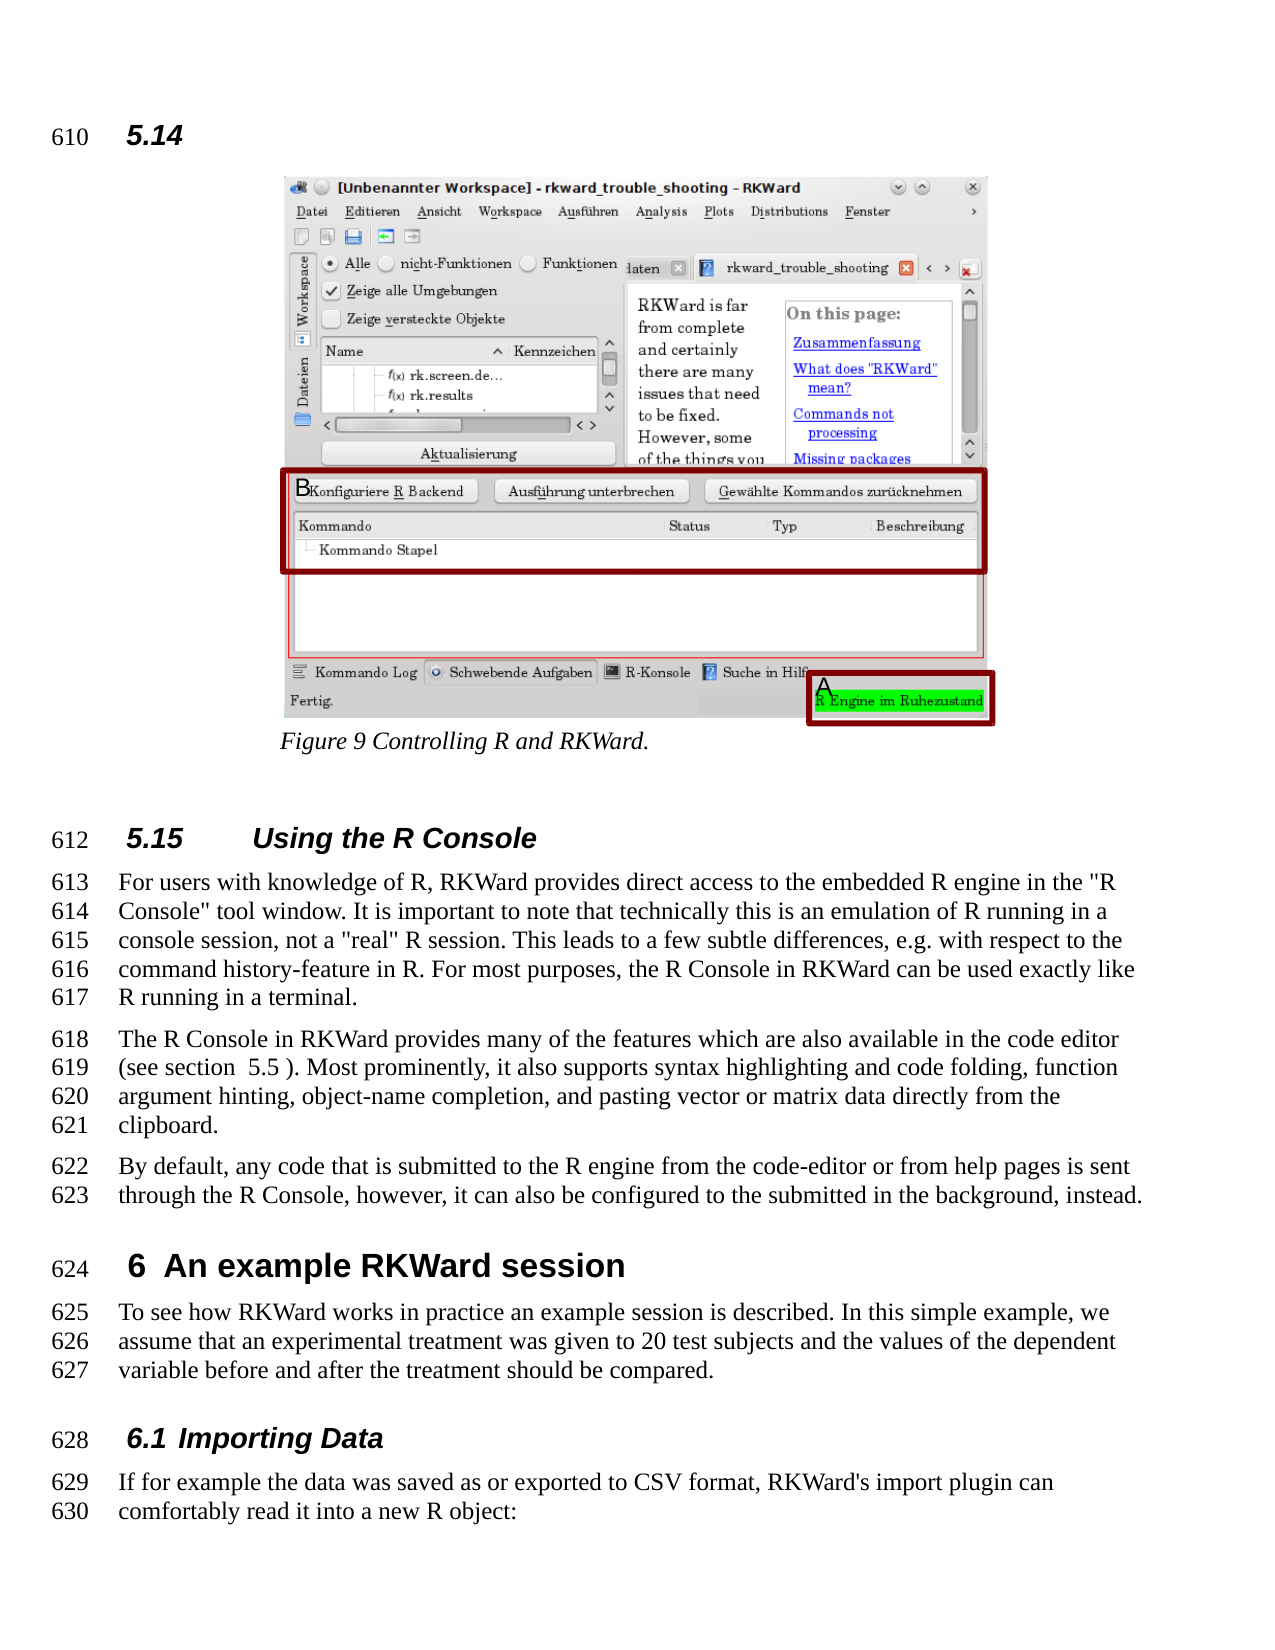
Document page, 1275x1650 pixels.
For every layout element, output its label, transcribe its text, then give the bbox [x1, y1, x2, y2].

text By default, any code that is submitted to the R engine from the code-editor or from help pages is sent through the R Console, however, it can also be configured to the submitted in the background, instead. [118, 1151, 1157, 1209]
subtitle An example RKWard session [118, 1246, 1157, 1285]
text [988, 177, 995, 670]
text The R Console in RKWard provides many of the features which are also available in the code editor (see section 5.5 ). Most prominently, it also supports syntax highlighting and code folding, function argument hinting, object-name completion, and pasting vector or matrix data directly from the clipboard. [118, 1024, 1157, 1139]
text For users with knowledge of R, RKWard provides direct access to the embedded R engine in the "R Console" tool window. It is important to note that technically this is an emulation of R running in a console session, not a "real" R session. This leads to a few subtle differences, e.g. with respect to the command history-feature in R. For most purposes, the R Console in RKWard can be used exactly like R running in a terminal. [118, 867, 1157, 1011]
text [280, 177, 284, 468]
subtitle Using the R Console [118, 821, 1157, 855]
text To see how RKWard works in practice an example session is described. In this simple example, we assume that an experimental treatment was given to 20 test subjects and the values of the dependent variable before and after the treatment should be compared. [118, 1297, 1157, 1384]
text If for example the data was saved as or exported to CSV format, RKWard's import plugin can comfortably read it into a new R object: [118, 1467, 1157, 1525]
text Figure 9 Controlling R and RKWard. [280, 574, 995, 755]
subtitle Importing Data [118, 1421, 1157, 1455]
